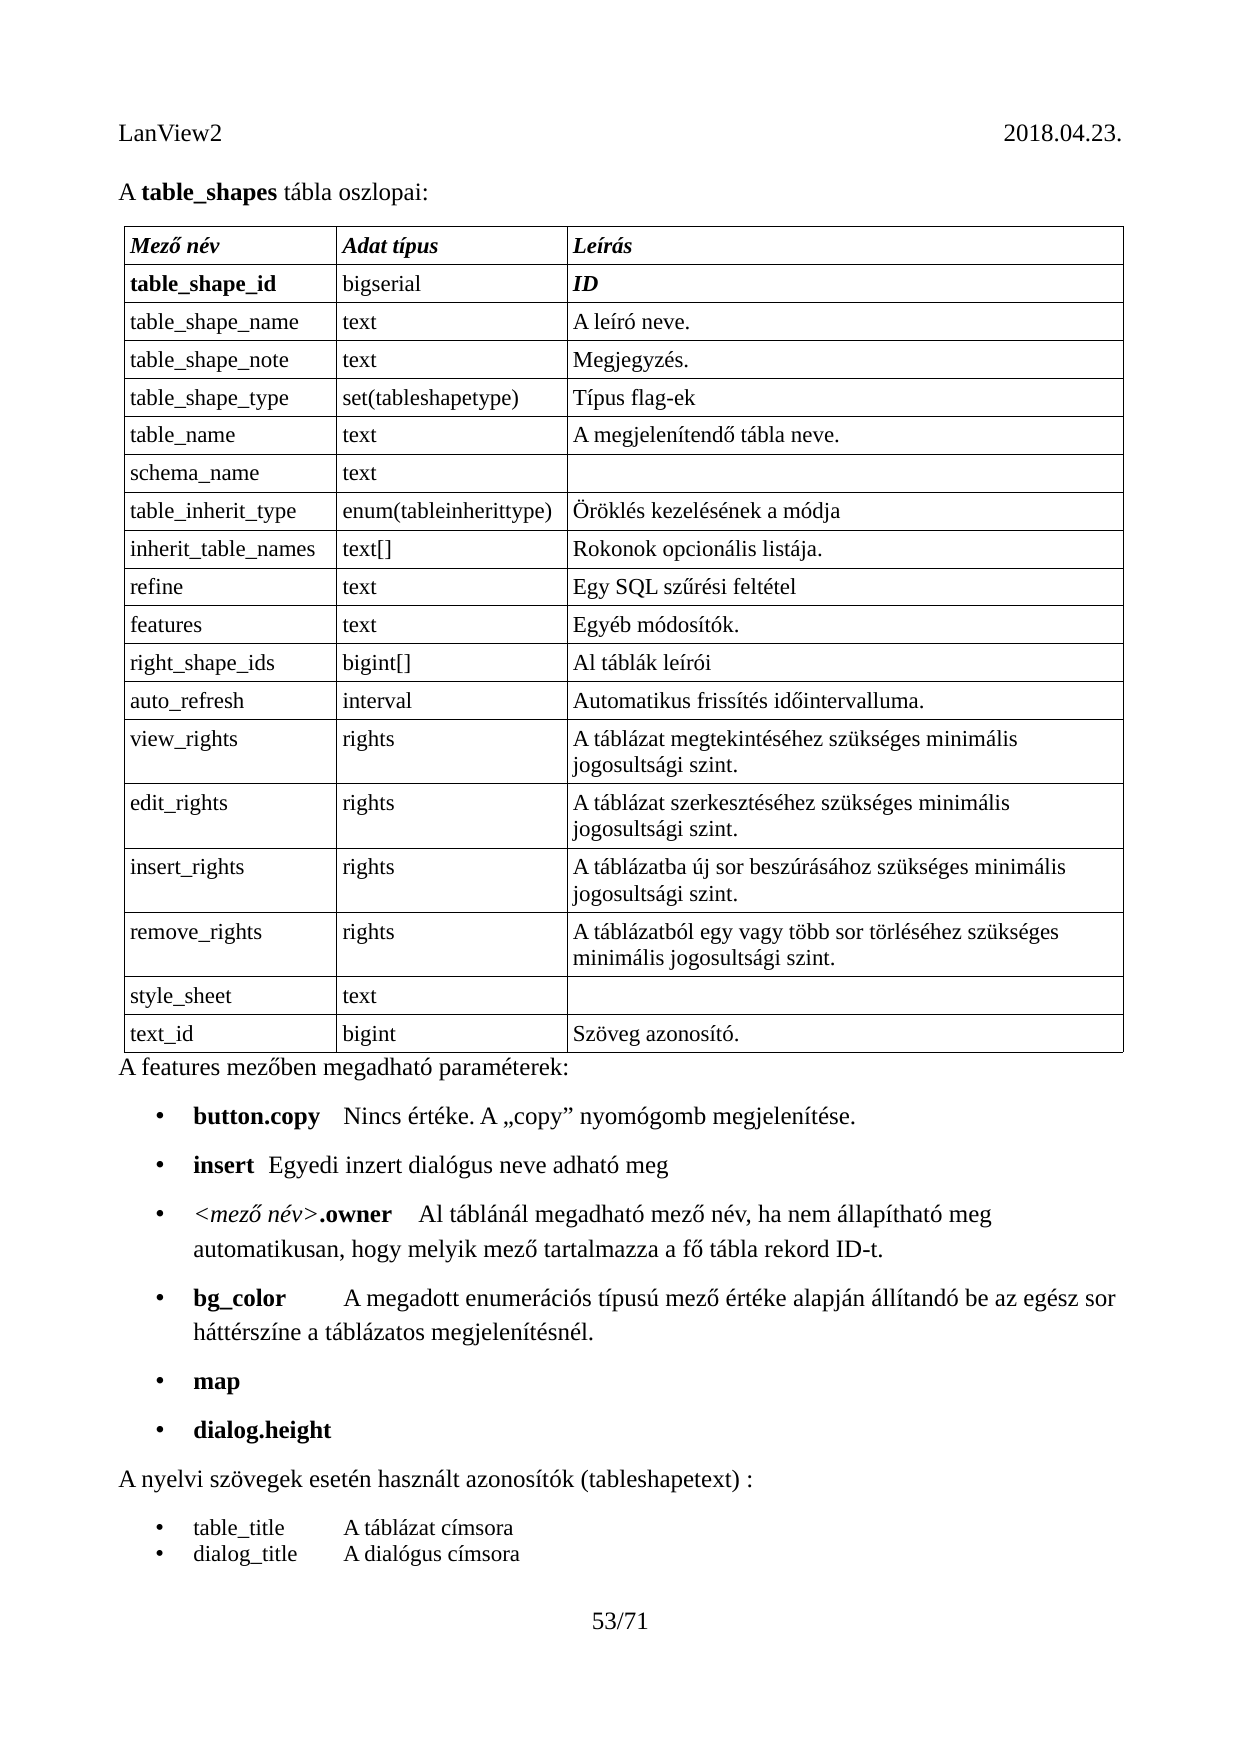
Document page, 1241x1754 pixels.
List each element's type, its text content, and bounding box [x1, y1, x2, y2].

list table_title A táblázat címsora [156, 1513, 1122, 1540]
list <mező név>.owner Al táblánál megadható mező név, ha nem állapítható meg automatikusan, hogy melyik mező tartalmazza a fő tábla rekord ID-t. [156, 1199, 1122, 1262]
table_cell text [337, 455, 567, 492]
table_cell features [125, 606, 336, 643]
table_cell A táblázatba új sor beszúrásához szükséges minimális jogosultsági szint. [568, 849, 1123, 912]
list button.copy Nincs értéke. A „copy” nyomógomb megjelenítése. [156, 1101, 1122, 1130]
table_cell text [337, 977, 567, 1014]
table_cell [568, 977, 1123, 1014]
table_cell rights [337, 720, 567, 783]
table_cell Típus flag-ek [568, 379, 1123, 416]
table_cell style_sheet [125, 977, 336, 1014]
table_cell Szöveg azonosító. [568, 1015, 1123, 1052]
table_cell schema_name [125, 455, 336, 492]
table_cell Öröklés kezelésének a módja [568, 493, 1123, 529]
text A table_shapes tábla oszlopai: [118, 177, 1122, 206]
table_cell Al táblák leírói [568, 644, 1123, 681]
table_cell ID [568, 265, 1123, 302]
table_cell rights [337, 913, 567, 976]
table_header Leírás [568, 227, 1123, 264]
table_cell table_shape_name [125, 303, 336, 340]
table_cell text [337, 341, 567, 378]
table_cell table_name [125, 417, 336, 454]
table_cell edit_rights [125, 784, 336, 848]
table_cell inherit_table_names [125, 531, 336, 567]
table_cell A leíró neve. [568, 303, 1123, 340]
table_cell remove_rights [125, 913, 336, 976]
table_cell A táblázat megtekintéséhez szükséges minimális jogosultsági szint. [568, 720, 1123, 783]
table_cell insert_rights [125, 849, 336, 912]
table_cell A táblázat szerkesztéséhez szükséges minimális jogosultsági szint. [568, 784, 1123, 848]
table_cell rights [337, 784, 567, 848]
table_header Adat típus [337, 227, 567, 264]
list bg_color A megadott enumerációs típusú mező értéke alapján állítandó be az egész sor háttérszíne a táblázatos megjelenítésnél. [156, 1283, 1122, 1346]
table_cell text_id [125, 1015, 336, 1052]
table_cell text [337, 569, 567, 605]
table_cell table_shape_type [125, 379, 336, 416]
table_header Mező név [125, 227, 336, 264]
text A nyelvi szövegek esetén használt azonosítók (tableshapetext) : [118, 1464, 1122, 1493]
table_cell text [337, 606, 567, 643]
text A features mezőben megadható paraméterek: [118, 1052, 1122, 1081]
list dialog_title A dialógus címsora [156, 1540, 1122, 1566]
table_cell text [337, 417, 567, 454]
table_cell table_inherit_type [125, 493, 336, 529]
table_cell Egyéb módosítók. [568, 606, 1123, 643]
table_cell interval [337, 682, 567, 719]
table_cell Megjegyzés. [568, 341, 1123, 378]
table_cell auto_refresh [125, 682, 336, 719]
table_cell view_rights [125, 720, 336, 783]
table_cell refine [125, 569, 336, 605]
table_cell bigserial [337, 265, 567, 302]
table_cell [568, 455, 1123, 492]
table_cell right_shape_ids [125, 644, 336, 681]
table_cell A táblázatból egy vagy több sor törléséhez szükséges minimális jogosultsági szint. [568, 913, 1123, 976]
table_cell enum(tableinherittype) [337, 493, 567, 529]
list dialog.height [156, 1415, 1122, 1444]
table_cell Egy SQL szűrési feltétel [568, 569, 1123, 605]
table_cell Rokonok opcionális listája. [568, 531, 1123, 567]
list insert Egyedi inzert dialógus neve adható meg [156, 1150, 1122, 1179]
table_cell Automatikus frissítés időintervalluma. [568, 682, 1123, 719]
table_cell rights [337, 849, 567, 912]
table_cell text[] [337, 531, 567, 567]
table_cell table_shape_note [125, 341, 336, 378]
table_cell bigint[] [337, 644, 567, 681]
list map [156, 1366, 1122, 1395]
table_cell set(tableshapetype) [337, 379, 567, 416]
table_cell bigint [337, 1015, 567, 1052]
table_cell text [337, 303, 567, 340]
table_cell A megjelenítendő tábla neve. [568, 417, 1123, 454]
table_cell table_shape_id [125, 265, 336, 302]
